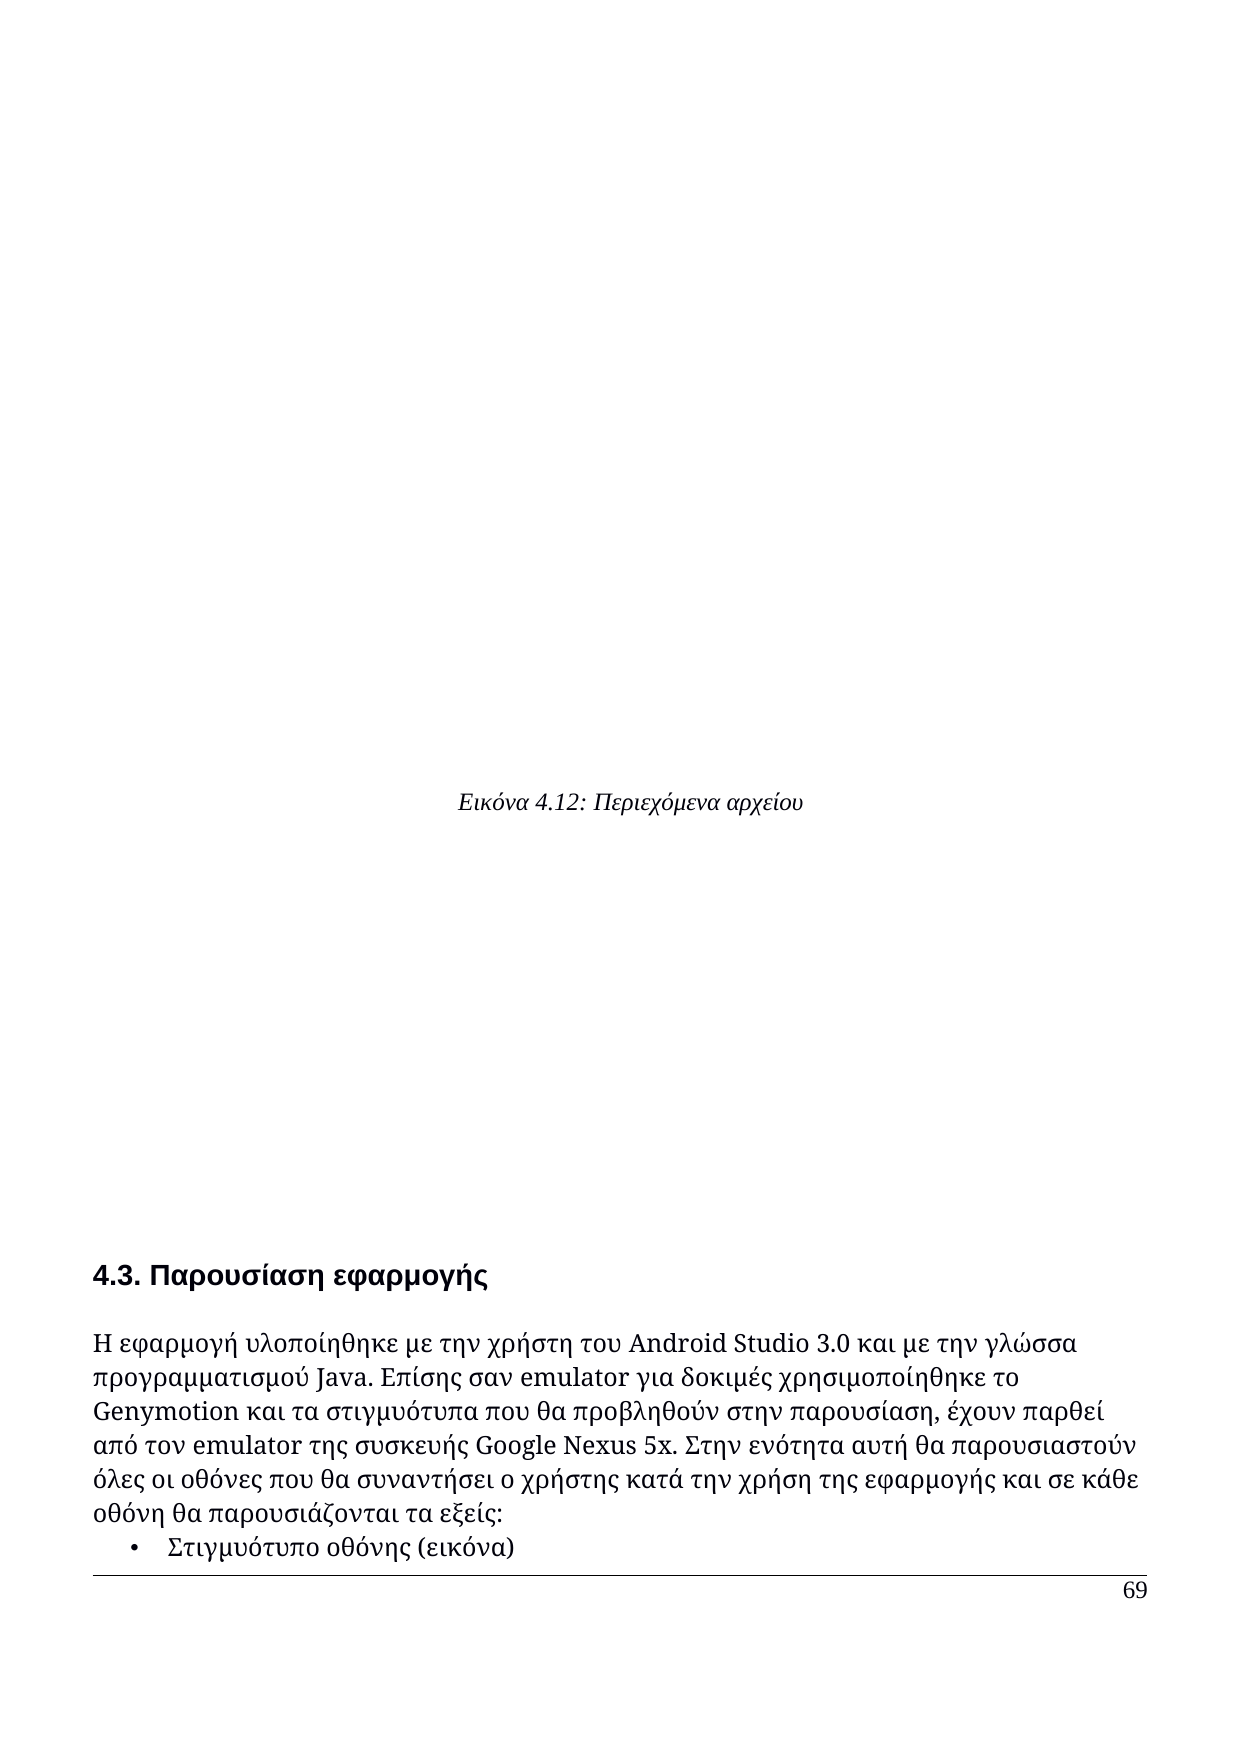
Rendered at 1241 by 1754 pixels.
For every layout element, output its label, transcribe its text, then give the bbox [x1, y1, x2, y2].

list Στιγμυότυπο οθόνης (εικόνα) [130, 1529, 1147, 1564]
text Η εφαρμογή υλοποίηθηκε με την χρήστη του Android Studio 3.0 και με την γλώσσα προγραμματισμού Java. Επίσης σαν emulator για δοκιμές χρησιμοποίηθηκε το Genymotion και τα στιγμυότυπα που θα προβληθούν στην παρουσίαση, έχουν παρθεί από τον emulator της συσκευής Google Nexus 5x. Στην ενότητα αυτή θα παρουσιαστούν όλες οι οθόνες που θα συναντήσει ο χρήστης κατά την χρήση της εφαρμογής και σε κάθε οθόνη θα παρουσιάζονται τα εξείς: [93, 1325, 1147, 1529]
text 4.3. Παρουσίαση εφαρμογής [93, 1258, 1147, 1292]
text Εικόνα 4.12: Περιεχόμενα αρχείου [129, 162, 1135, 815]
